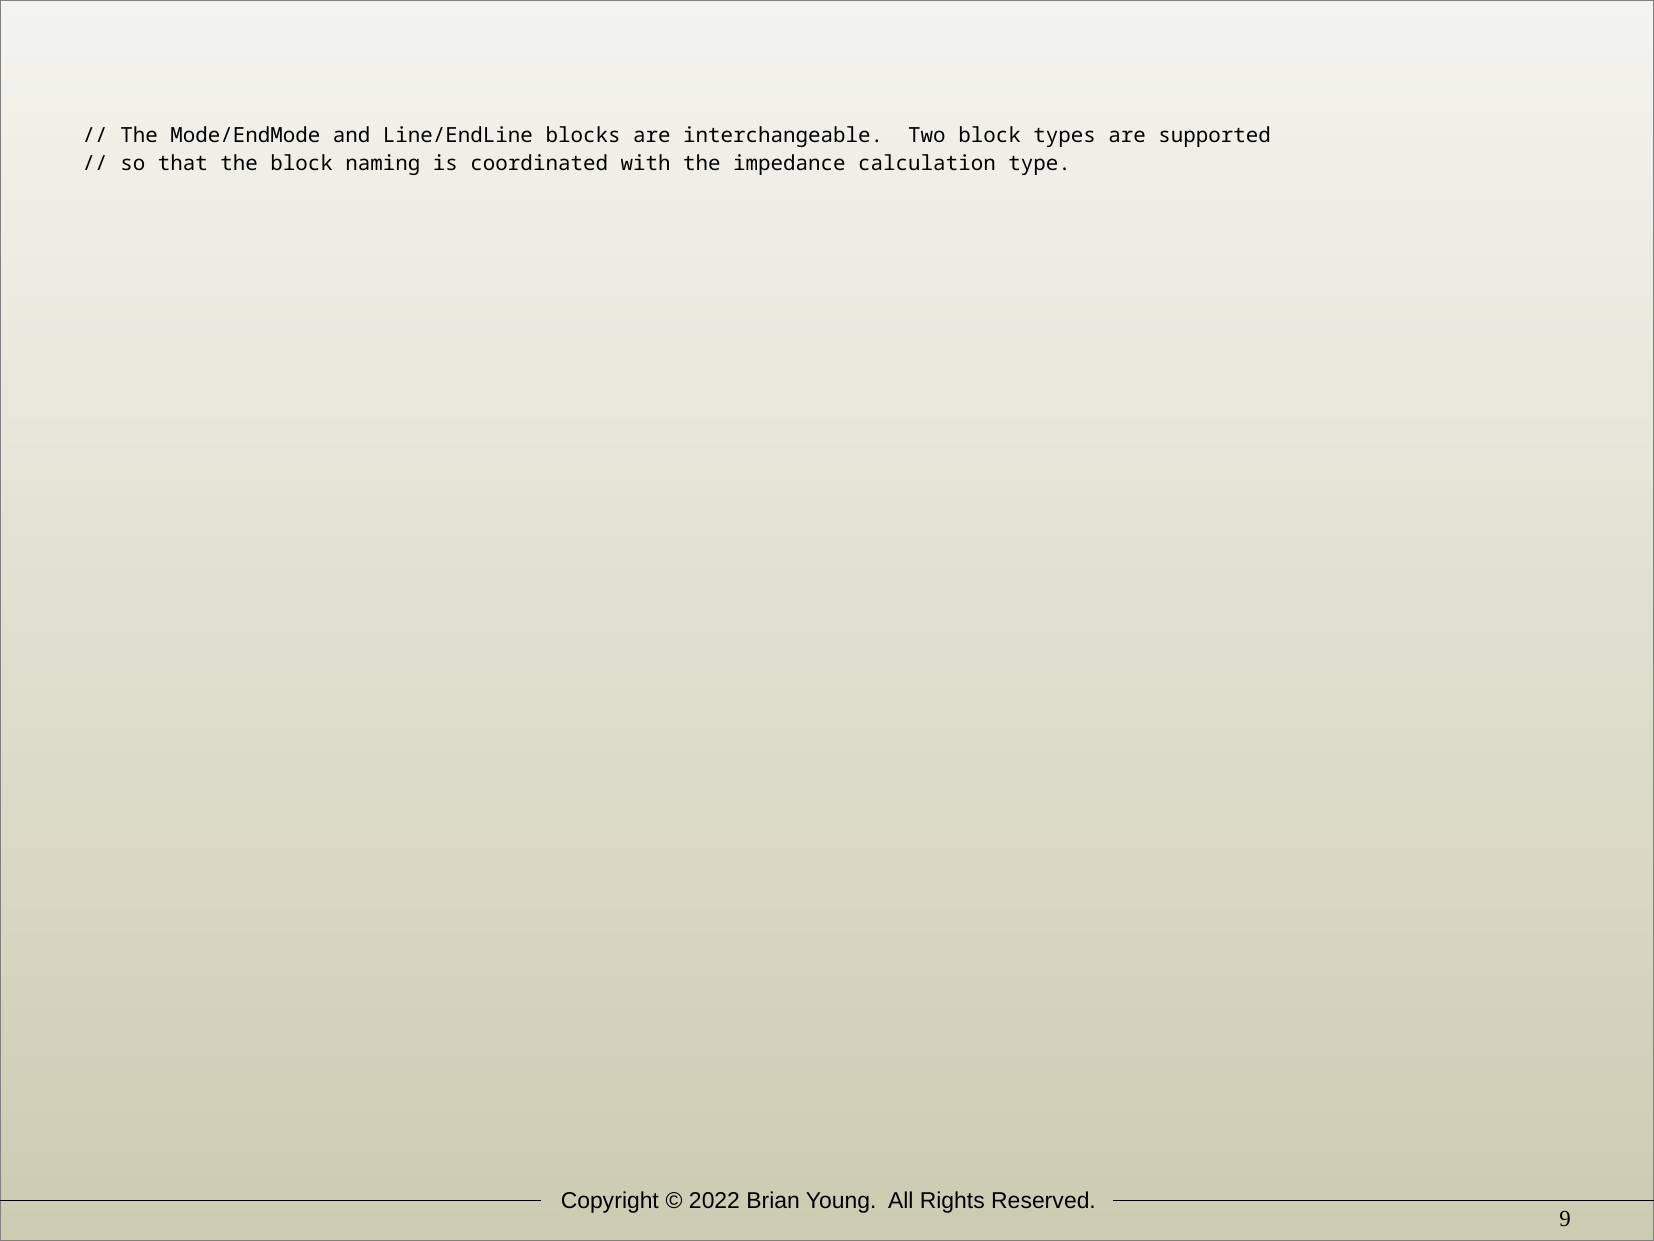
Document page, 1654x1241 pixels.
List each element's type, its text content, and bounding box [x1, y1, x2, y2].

list // The Mode/EndMode and Line/EndLine blocks are interchangeable. Two block types are supported // so that the block naming is coordinated with the impedance calculation type. [82, 120, 1571, 1109]
